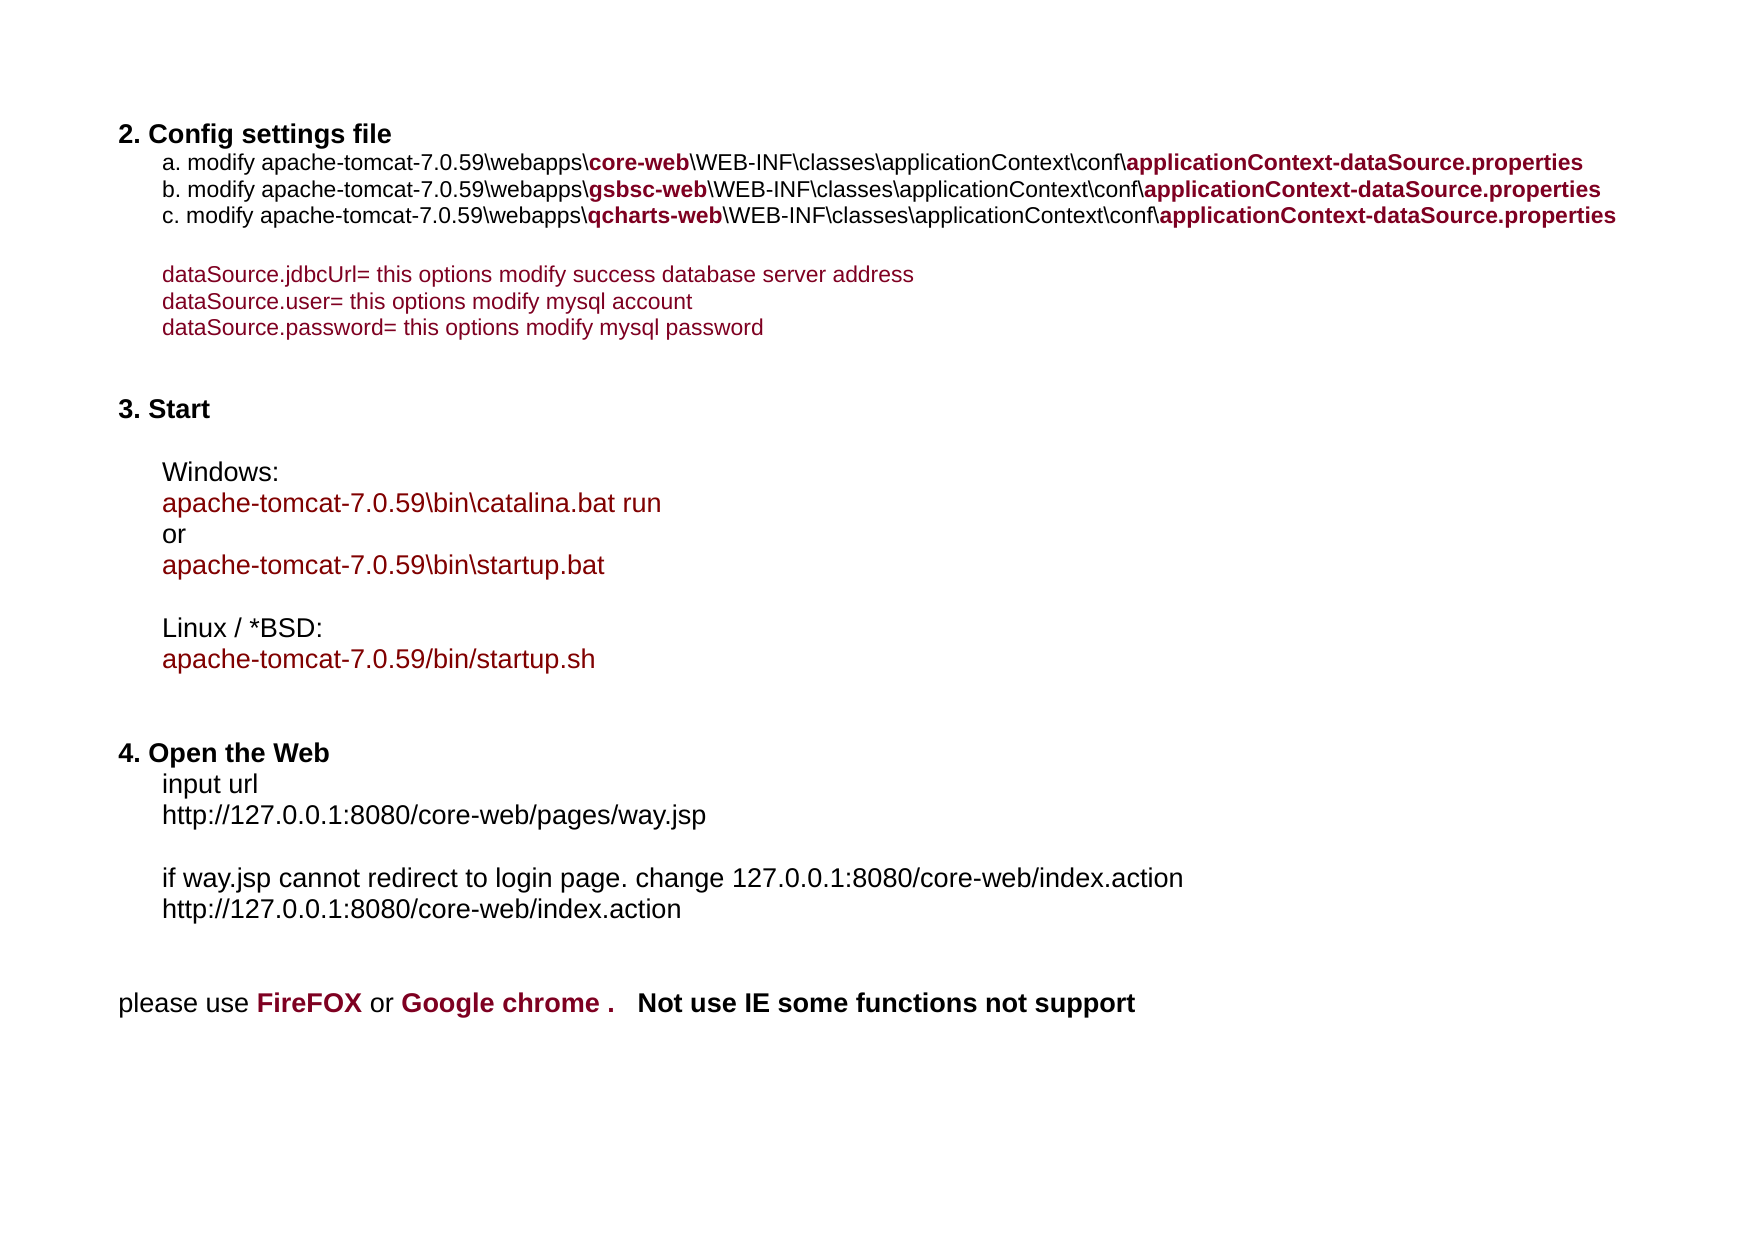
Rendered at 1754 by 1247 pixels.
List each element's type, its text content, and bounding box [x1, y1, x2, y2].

text http://127.0.0.1:8080/core-web/index.action [118, 893, 1636, 924]
text Windows: [118, 456, 1636, 487]
text or [118, 518, 1636, 549]
text apache-tomcat-7.0.59\bin\startup.bat [118, 549, 1636, 581]
text dataSource.jdbcUrl= this options modify success database server address dataSource.user= this options modify mysql account dataSource.password= this options modify mysql password [118, 261, 1636, 340]
text please use FireFOX or Google chrome . Not use IE some functions not support [118, 987, 1636, 1018]
text apache-tomcat-7.0.59\bin\catalina.bat run [118, 487, 1636, 518]
text http://127.0.0.1:8080/core-web/pages/way.jsp [118, 799, 1636, 831]
text c. modify apache-tomcat-7.0.59\webapps\qcharts-web\WEB-INF\classes\applicationContext\conf\applicationContext-dataSource.properties [118, 202, 1636, 228]
text b. modify apache-tomcat-7.0.59\webapps\gsbsc-web\WEB-INF\classes\applicationContext\conf\applicationContext-dataSource.properties [118, 176, 1636, 202]
text apache-tomcat-7.0.59/bin/startup.sh [118, 643, 1636, 674]
text a. modify apache-tomcat-7.0.59\webapps\core-web\WEB-INF\classes\applicationContext\conf\applicationContext-dataSource.properties [118, 149, 1636, 176]
text if way.jsp cannot redirect to login page. change 127.0.0.1:8080/core-web/index.action [118, 862, 1636, 893]
text 4. Open the Web [118, 737, 1636, 768]
text 2. Config settings file [118, 118, 1636, 149]
text Linux / *BSD: [118, 612, 1636, 643]
text 3. Start [118, 393, 1636, 424]
text input url [118, 768, 1636, 799]
